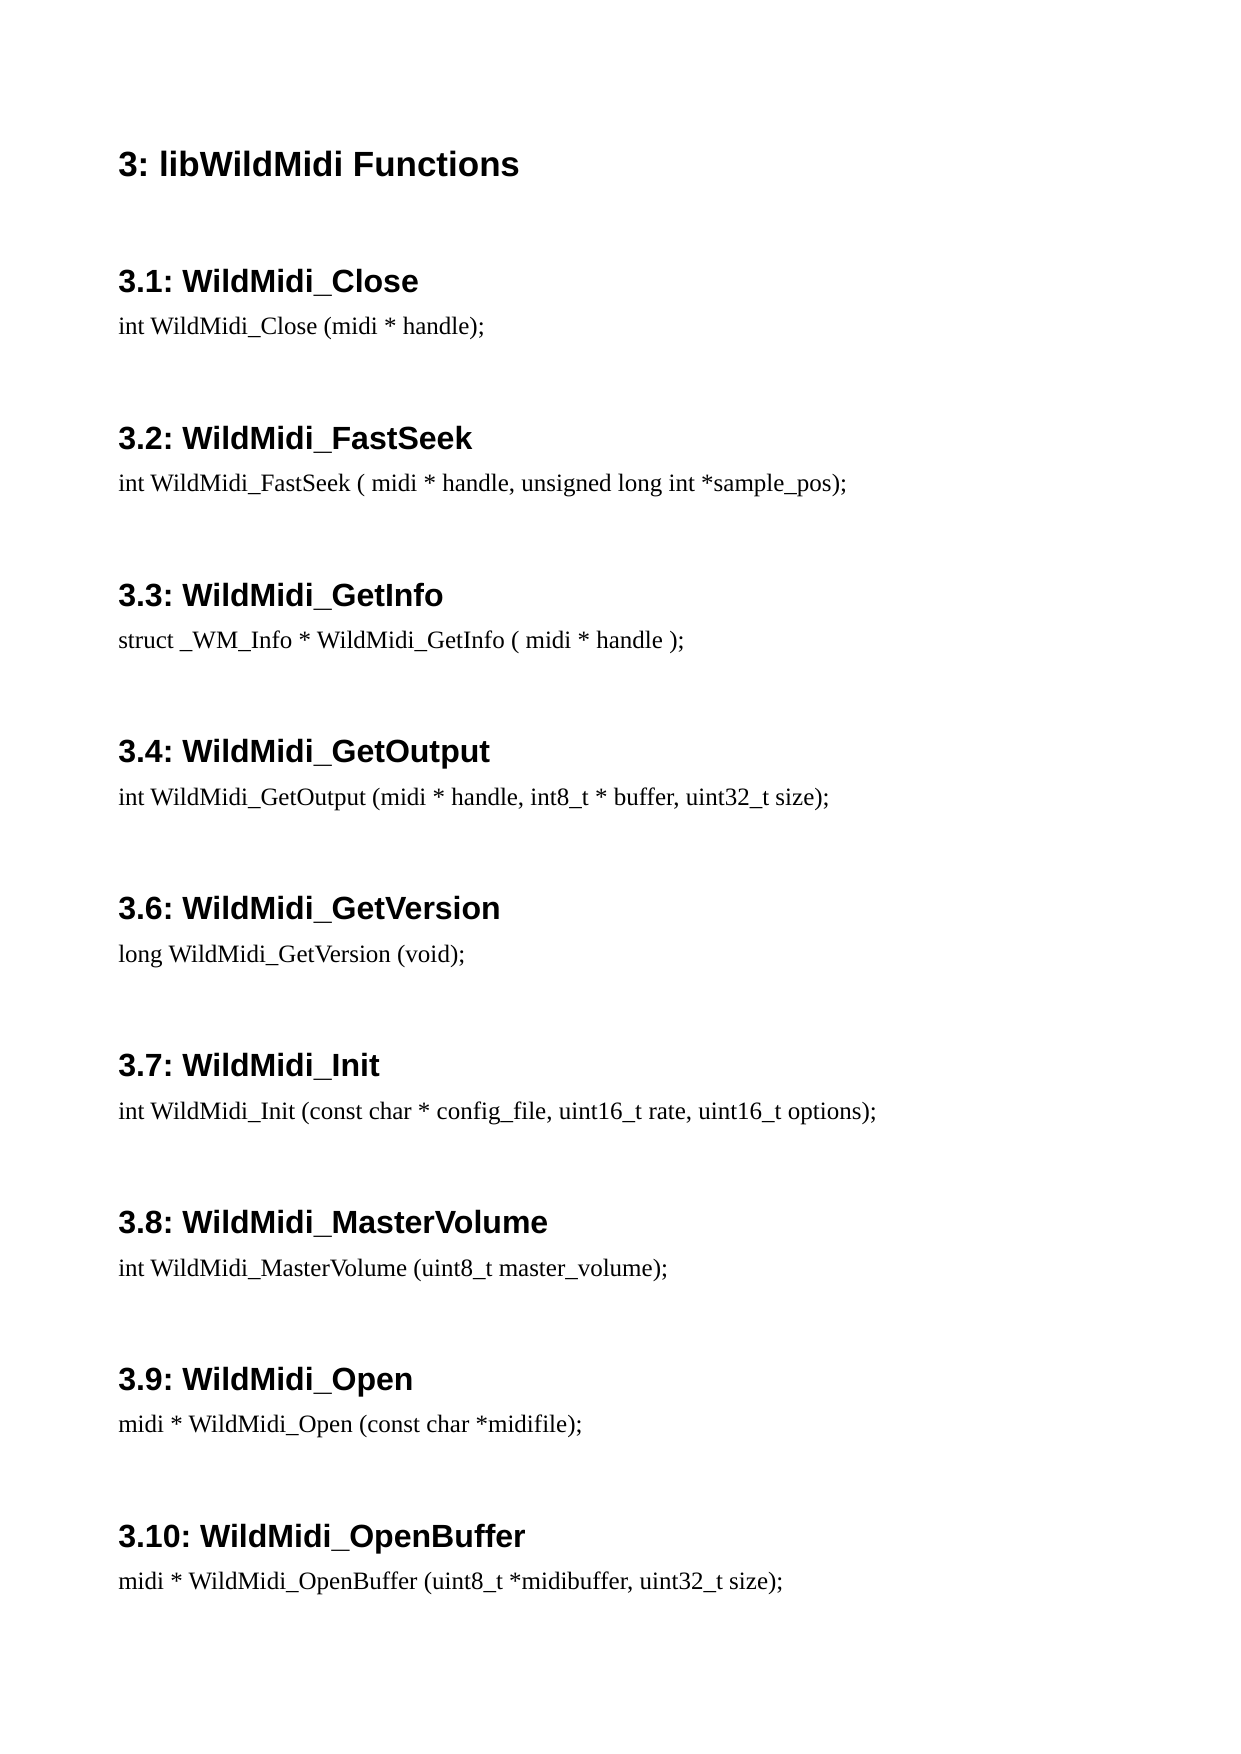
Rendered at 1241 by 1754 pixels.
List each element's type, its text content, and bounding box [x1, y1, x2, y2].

subtitle 3: libWildMidi Functions [118, 143, 1122, 183]
subtitle 3.3: WildMidi_GetInfo [118, 576, 1122, 613]
text midi * WildMidi_Open (const char *midifile); [118, 1409, 1122, 1438]
text int WildMidi_Close (midi * handle); [118, 311, 1122, 340]
subtitle 3.9: WildMidi_Open [118, 1360, 1122, 1397]
text int WildMidi_GetOutput (midi * handle, int8_t * buffer, uint32_t size); [118, 782, 1122, 811]
text int WildMidi_MasterVolume (uint8_t master_volume); [118, 1253, 1122, 1281]
subtitle 3.2: WildMidi_FastSeek [118, 419, 1122, 456]
text int WildMidi_FastSeek ( midi * handle, unsigned long int *sample_pos); [118, 468, 1122, 497]
subtitle 3.10: WildMidi_OpenBuffer [118, 1517, 1122, 1554]
text midi * WildMidi_OpenBuffer (uint8_t *midibuffer, uint32_t size); [118, 1566, 1122, 1595]
subtitle 3.4: WildMidi_GetOutput [118, 733, 1122, 769]
text int WildMidi_Init (const char * config_file, uint16_t rate, uint16_t options); [118, 1096, 1122, 1124]
text struct _WM_Info * WildMidi_GetInfo ( midi * handle ); [118, 625, 1122, 654]
subtitle 3.7: WildMidi_Init [118, 1046, 1122, 1083]
subtitle 3.6: WildMidi_GetVersion [118, 889, 1122, 926]
subtitle 3.8: WildMidi_MasterVolume [118, 1203, 1122, 1240]
text long WildMidi_GetVersion (void); [118, 939, 1122, 968]
subtitle 3.1: WildMidi_Close [118, 262, 1122, 299]
